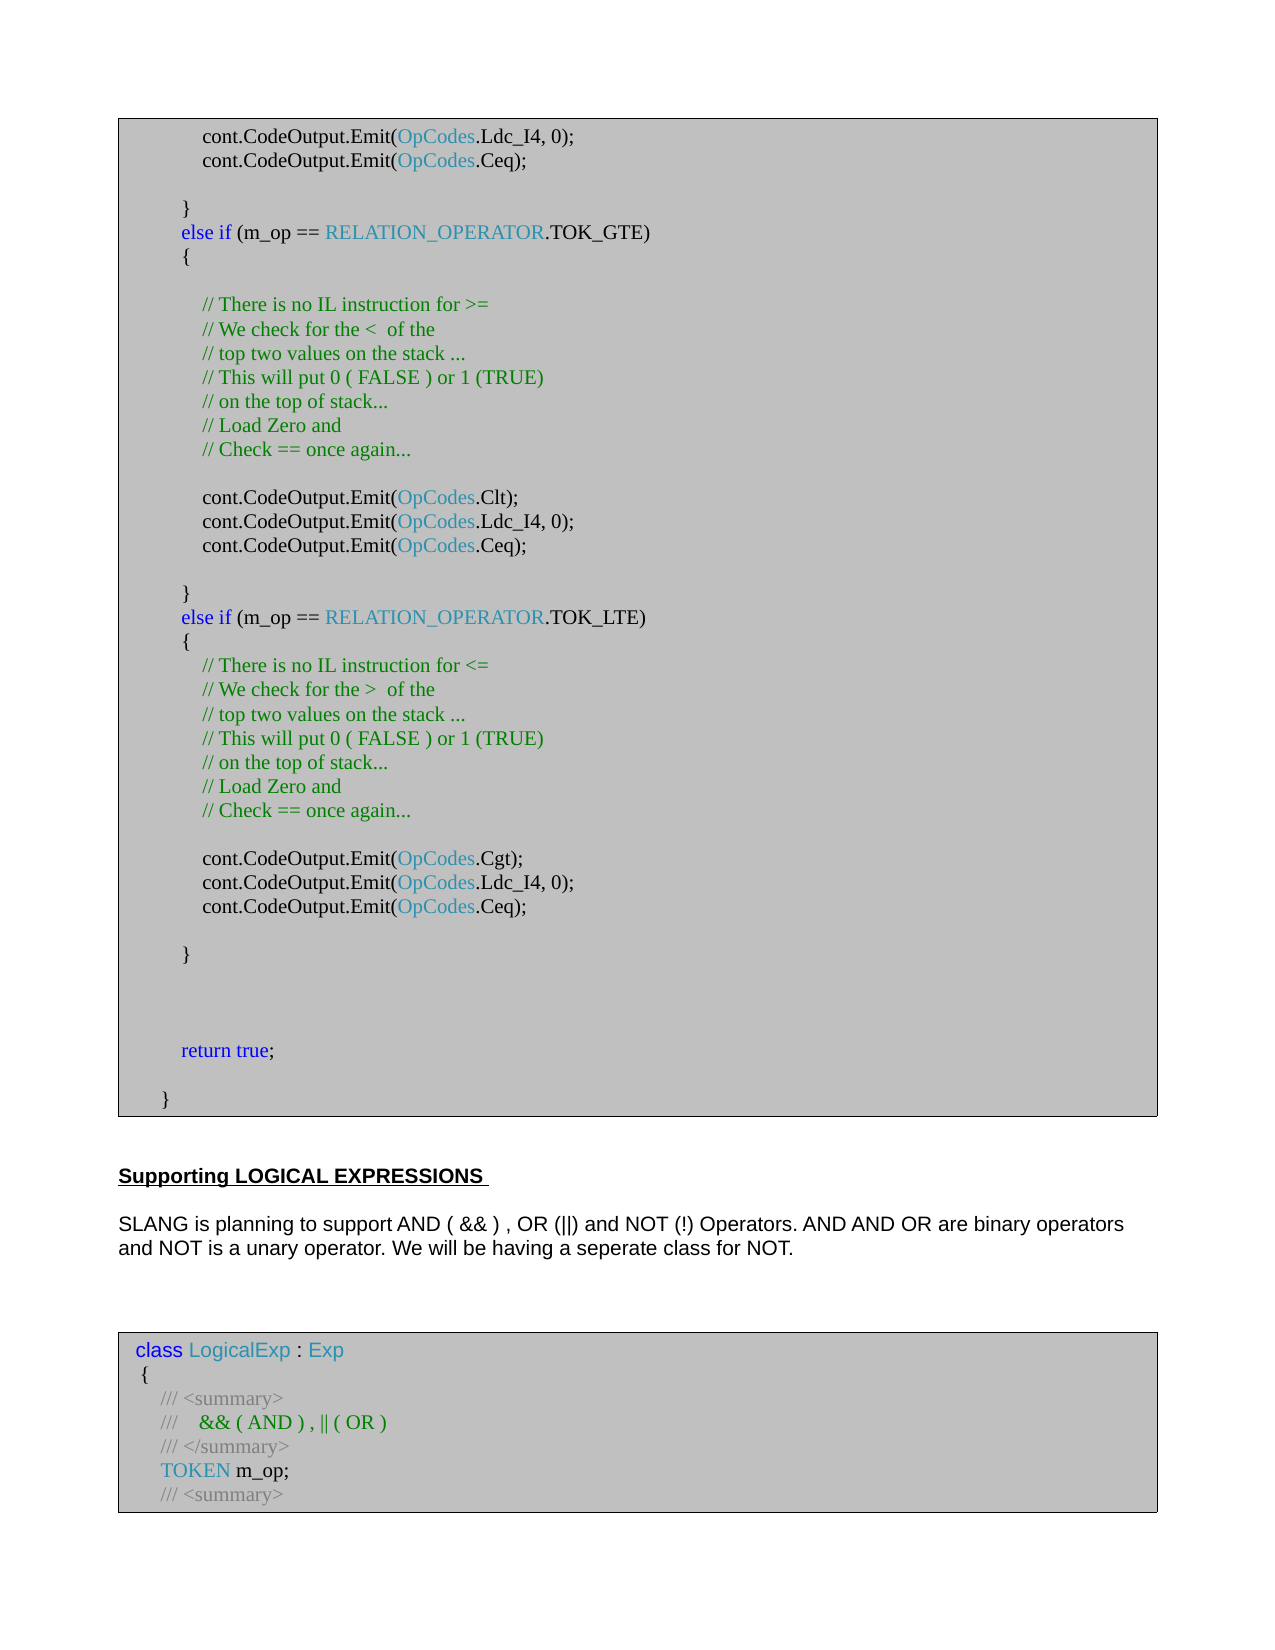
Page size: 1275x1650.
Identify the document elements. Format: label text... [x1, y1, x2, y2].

text Supporting LOGICAL EXPRESSIONS [118, 1164, 1157, 1188]
table_header cont.CodeOutput.Emit(OpCodes.Ldc_I4, 0); cont.CodeOutput.Emit(OpCodes.Ceq); } else if (m_op == RELATION_OPERATOR.TOK_GTE) { // There is no IL instruction for >= // We check for the < of the // top two values on the stack ... // This will put 0 ( FALSE ) or 1 (TRUE) // on the top of stack... // Load Zero and // Check == once again... cont.CodeOutput.Emit(OpCodes.Clt); cont.CodeOutput.Emit(OpCodes.Ldc_I4, 0); cont.CodeOutput.Emit(OpCodes.Ceq); } else if (m_op == RELATION_OPERATOR.TOK_LTE) { // There is no IL instruction for <= // We check for the > of the // top two values on the stack ... // This will put 0 ( FALSE ) or 1 (TRUE) // on the top of stack... // Load Zero and // Check == once again... cont.CodeOutput.Emit(OpCodes.Cgt); cont.CodeOutput.Emit(OpCodes.Ldc_I4, 0); cont.CodeOutput.Emit(OpCodes.Ceq); } return true; } [119, 119, 1157, 1116]
table_header class LogicalExp : Exp { /// <summary> /// && ( AND ) , || ( OR ) /// </summary> TOKEN m_op; /// <summary> [119, 1333, 1157, 1512]
text SLANG is planning to support AND ( && ) , OR (||) and NOT (!) Operators. AND AND OR are binary operators and NOT is a unary operator. We will be having a seperate class for NOT. [118, 1212, 1157, 1260]
